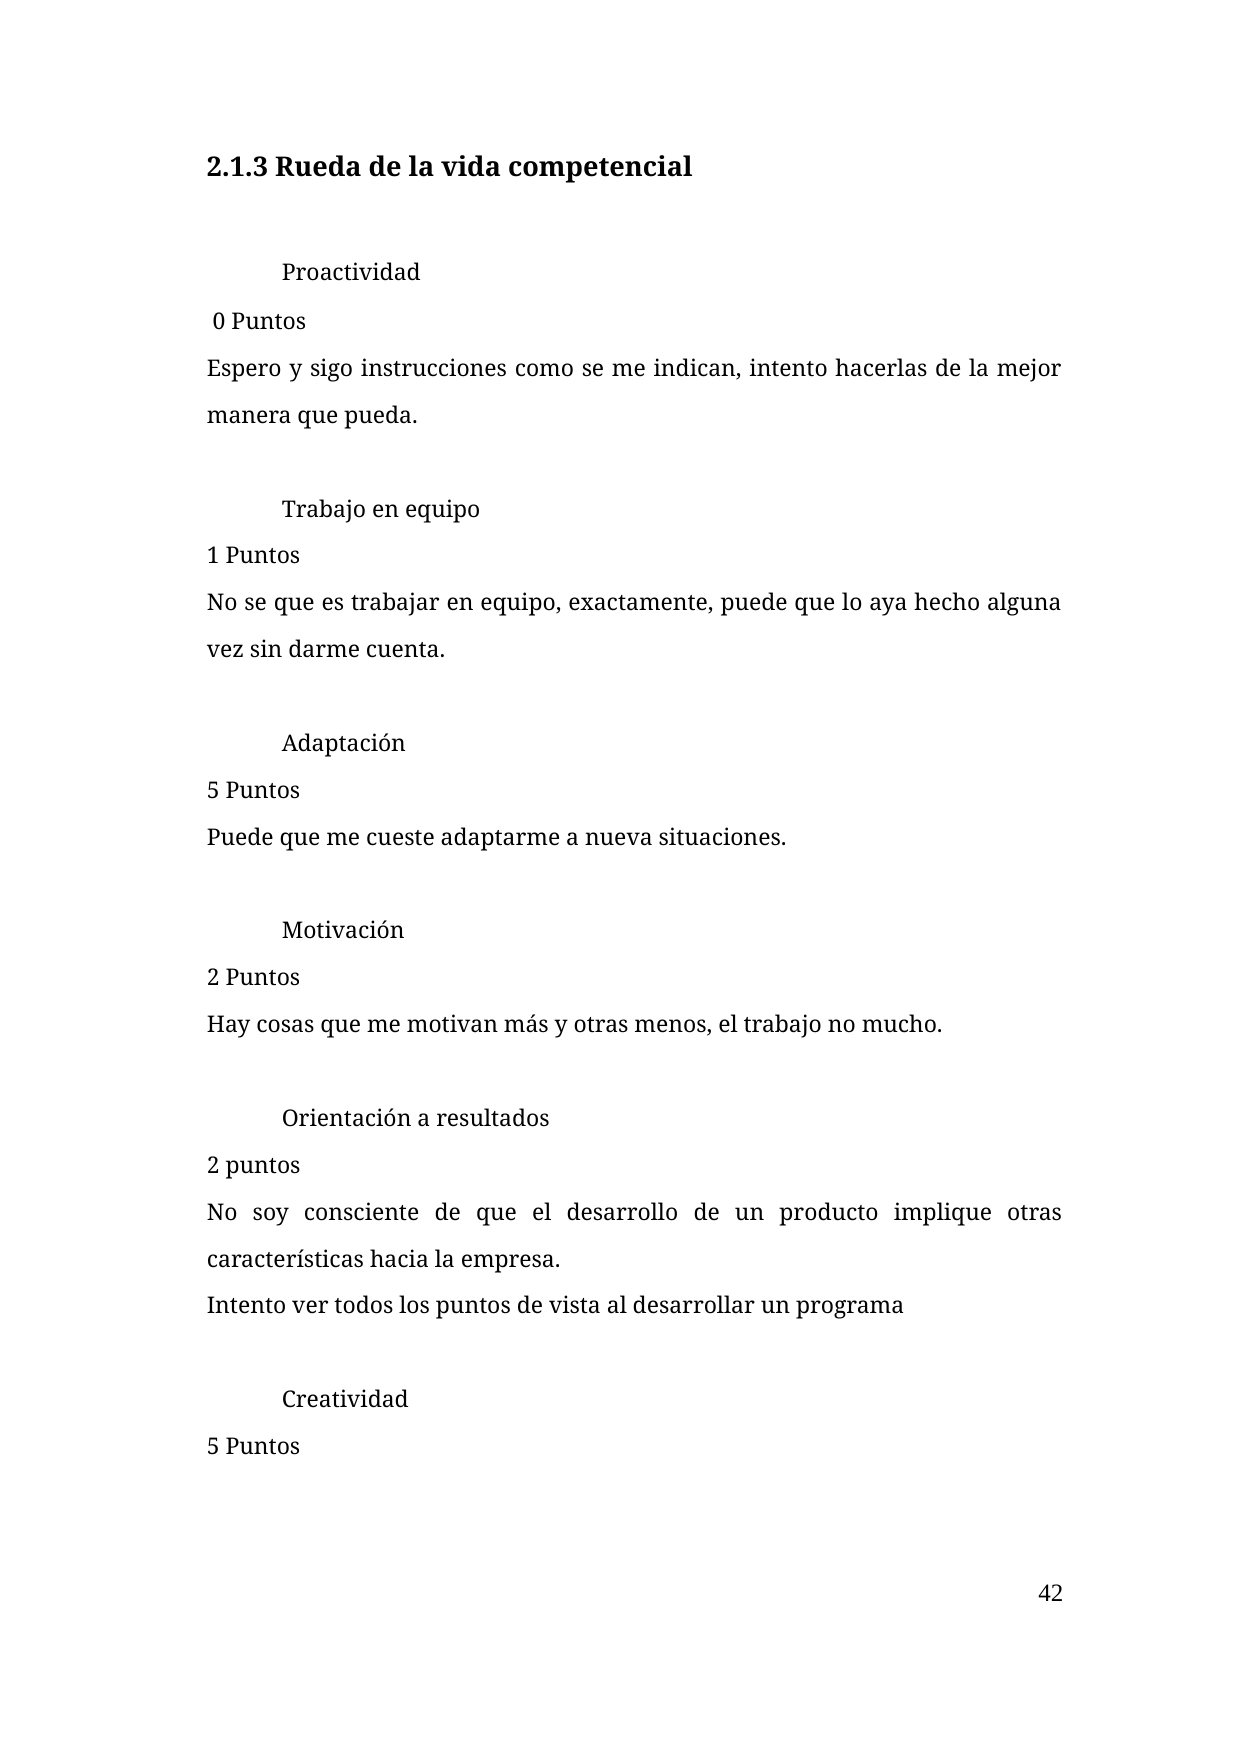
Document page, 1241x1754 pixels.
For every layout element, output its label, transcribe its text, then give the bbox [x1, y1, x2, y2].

text Motivación [207, 914, 1063, 946]
text 5 Puntos [207, 774, 1063, 805]
text 1 Puntos [207, 539, 1063, 571]
text Hay cosas que me motivan más y otras menos, el trabajo no mucho. [207, 1008, 1063, 1039]
text 5 Puntos [207, 1430, 1063, 1461]
text Espero y sigo instrucciones como se me indican, intento hacerlas de la mejor manera que pueda. [207, 352, 1063, 430]
text 2.1.3 Rueda de la vida competencial [207, 148, 1063, 184]
text Puede que me cueste adaptarme a nueva situaciones. [207, 821, 1063, 852]
text Creatividad [207, 1383, 1063, 1414]
text Adaptación [207, 727, 1063, 758]
text No se que es trabajar en equipo, exactamente, puede que lo aya hecho alguna vez sin darme cuenta. [207, 586, 1063, 664]
text 0 Puntos [207, 305, 1063, 336]
text 2 Puntos [207, 961, 1063, 992]
text Orientación a resultados [207, 1102, 1063, 1133]
text Proactividad [207, 254, 1063, 288]
text Trabajo en equipo [207, 492, 1063, 524]
text No soy consciente de que el desarrollo de un producto implique otras características hacia la empresa. [207, 1196, 1063, 1274]
text 2 puntos [207, 1149, 1063, 1180]
text Intento ver todos los puntos de vista al desarrollar un programa [207, 1289, 1063, 1321]
